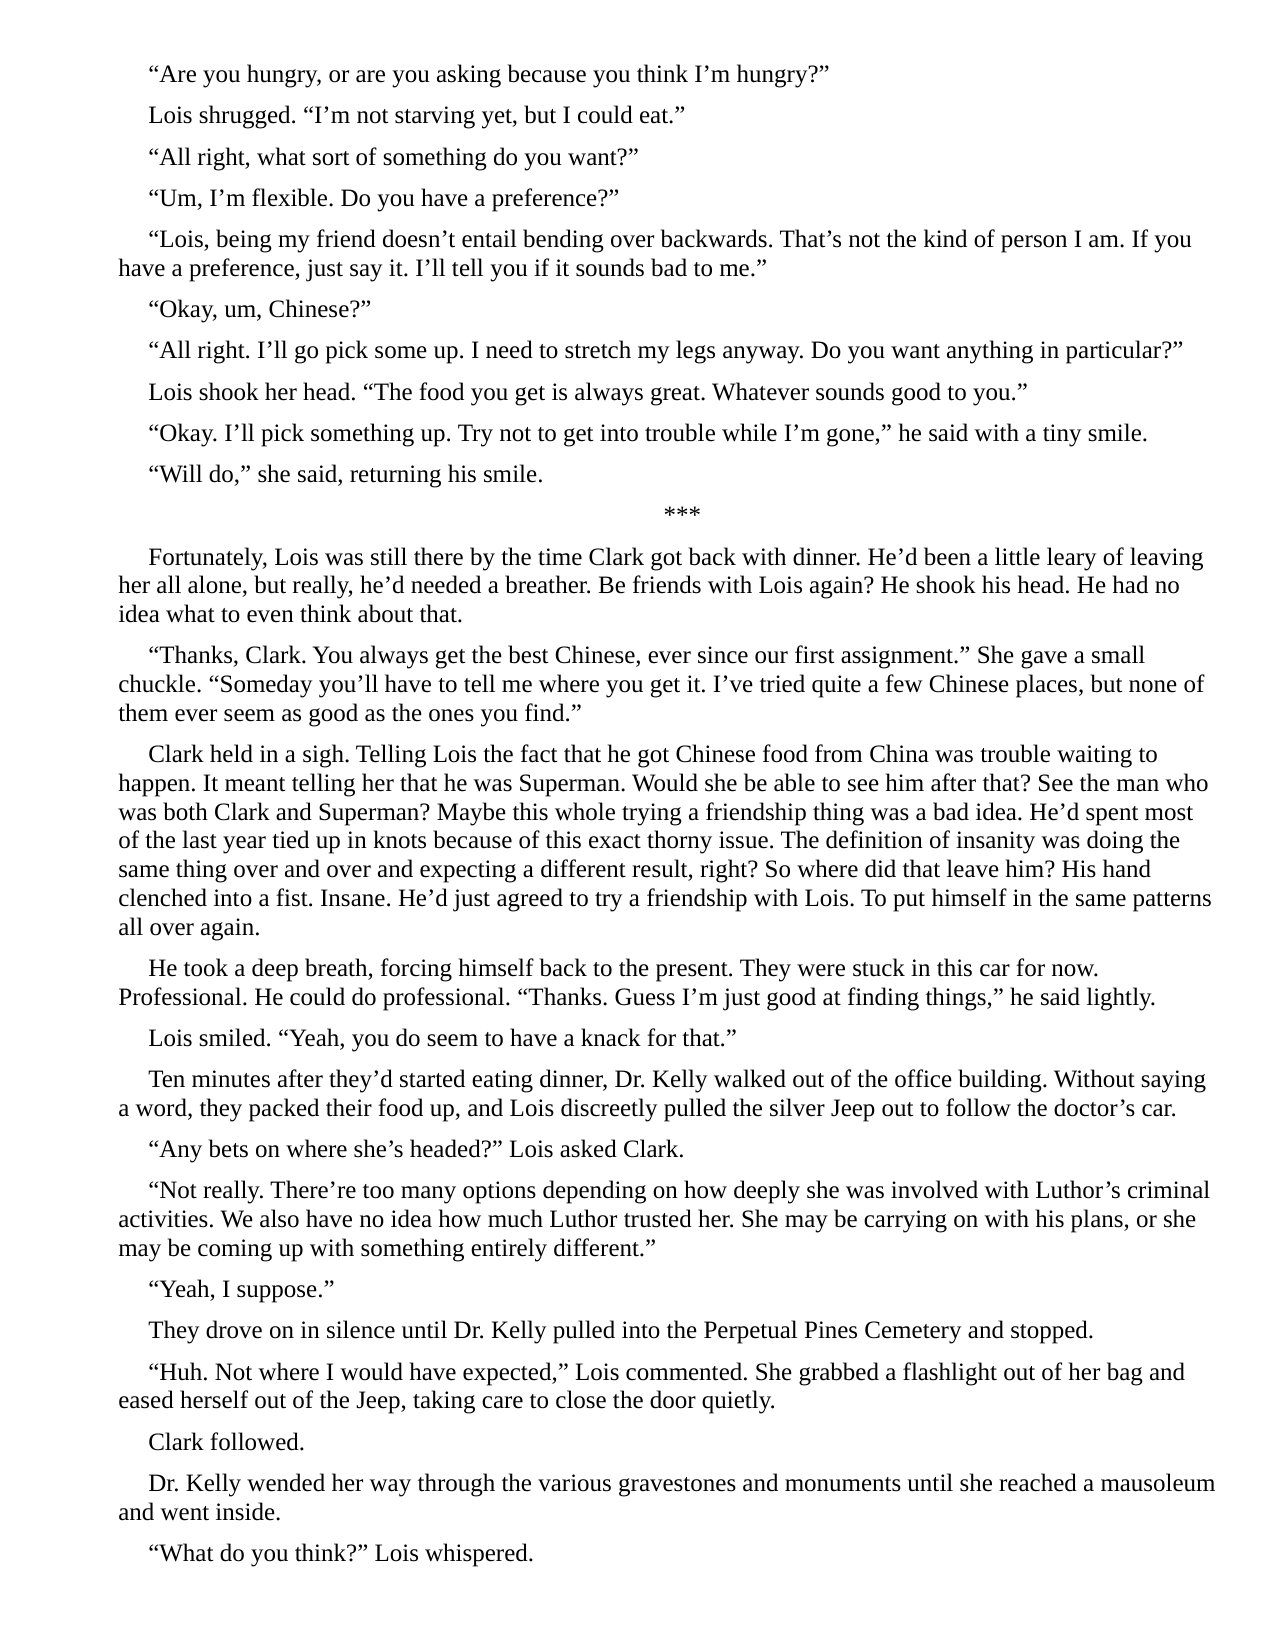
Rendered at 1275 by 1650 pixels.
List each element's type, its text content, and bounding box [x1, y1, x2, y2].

text Ten minutes after they’d started eating dinner, Dr. Kelly walked out of the office building. Without saying a word, they packed their food up, and Lois discreetly pulled the silver Jeep out to follow the doctor’s car. [118, 1064, 1216, 1122]
text “Um, I’m flexible. Do you have a preference?” [118, 183, 1216, 212]
text “Not really. There’re too many options depending on how deeply she was involved with Luthor’s criminal activities. We also have no idea how much Luthor trusted her. She may be carrying on with his plans, or she may be coming up with something entirely different.” [118, 1175, 1216, 1262]
text “All right. I’ll go pick some up. I need to stretch my legs anyway. Do you want anything in particular?” [118, 335, 1216, 364]
text Clark followed. [118, 1427, 1216, 1455]
text “All right, what sort of something do you want?” [118, 142, 1216, 170]
text “Huh. Not where I would have expected,” Lois commented. She grabbed a flashlight out of her bag and eased herself out of the Jeep, taking care to close the door quietly. [118, 1357, 1216, 1414]
text “Okay, um, Chinese?” [118, 294, 1216, 323]
text He took a deep breath, forcing himself back to the present. They were stuck in this car for now. Professional. He could do professional. “Thanks. Guess I’m just good at finding things,” he said lightly. [118, 953, 1216, 1010]
text Lois shook her head. “The food you get is always great. Whatever sounds good to you.” [118, 377, 1216, 405]
text Fortunately, Lois was still there by the time Clark got back with dinner. He’d been a little leary of leaving her all alone, but really, he’d needed a breather. Be friends with Lois again? He shook his head. He had no idea what to even think about that. [118, 542, 1216, 628]
text “Thanks, Clark. You always get the best Chinese, ever since our first assignment.” She gave a small chuckle. “Someday you’ll have to tell me where you get it. I’ve tried quite a few Chinese places, but none of them ever seem as good as the ones you find.” [118, 640, 1216, 727]
text “Any bets on where she’s headed?” Lois asked Clark. [118, 1134, 1216, 1163]
text “What do you think?” Lois whispered. [118, 1538, 1216, 1567]
text “Are you hungry, or are you asking because you think I’m hungry?” [118, 59, 1216, 88]
text Dr. Kelly wended her way through the various gravestones and monuments until she reached a mausoleum and went inside. [118, 1468, 1216, 1525]
text “Lois, being my friend doesn’t entail bending over backwards. That’s not the kind of person I am. If you have a preference, just say it. I’ll tell you if it sounds bad to me.” [118, 224, 1216, 282]
text Clark held in a sigh. Telling Lois the fact that he got Chinese food from China was trouble waiting to happen. It meant telling her that he was Superman. Would she be able to see him after that? See the man who was both Clark and Superman? Maybe this whole trying a friendship thing was a bad idea. He’d spent most of the last year tied up in knots because of this exact thorny issue. The definition of insanity was doing the same thing over and over and expecting a different result, right? So where did that leave him? His hand clenched into a fist. Insane. He’d just agreed to try a friendship with Lois. To put himself in the same patterns all over again. [118, 739, 1216, 940]
text Lois smiled. “Yeah, you do seem to have a knack for that.” [118, 1023, 1216, 1052]
text “Okay. I’ll pick something up. Try not to get into trouble while I’m gone,” he said with a tiny smile. [118, 418, 1216, 447]
text *** [118, 500, 1216, 529]
text They drove on in silence until Dr. Kelly pulled into the Perpetual Pines Cemetery and stopped. [118, 1315, 1216, 1344]
text “Will do,” she said, returning his smile. [118, 459, 1216, 488]
text “Yeah, I suppose.” [118, 1274, 1216, 1303]
text Lois shrugged. “I’m not starving yet, but I could eat.” [118, 100, 1216, 129]
